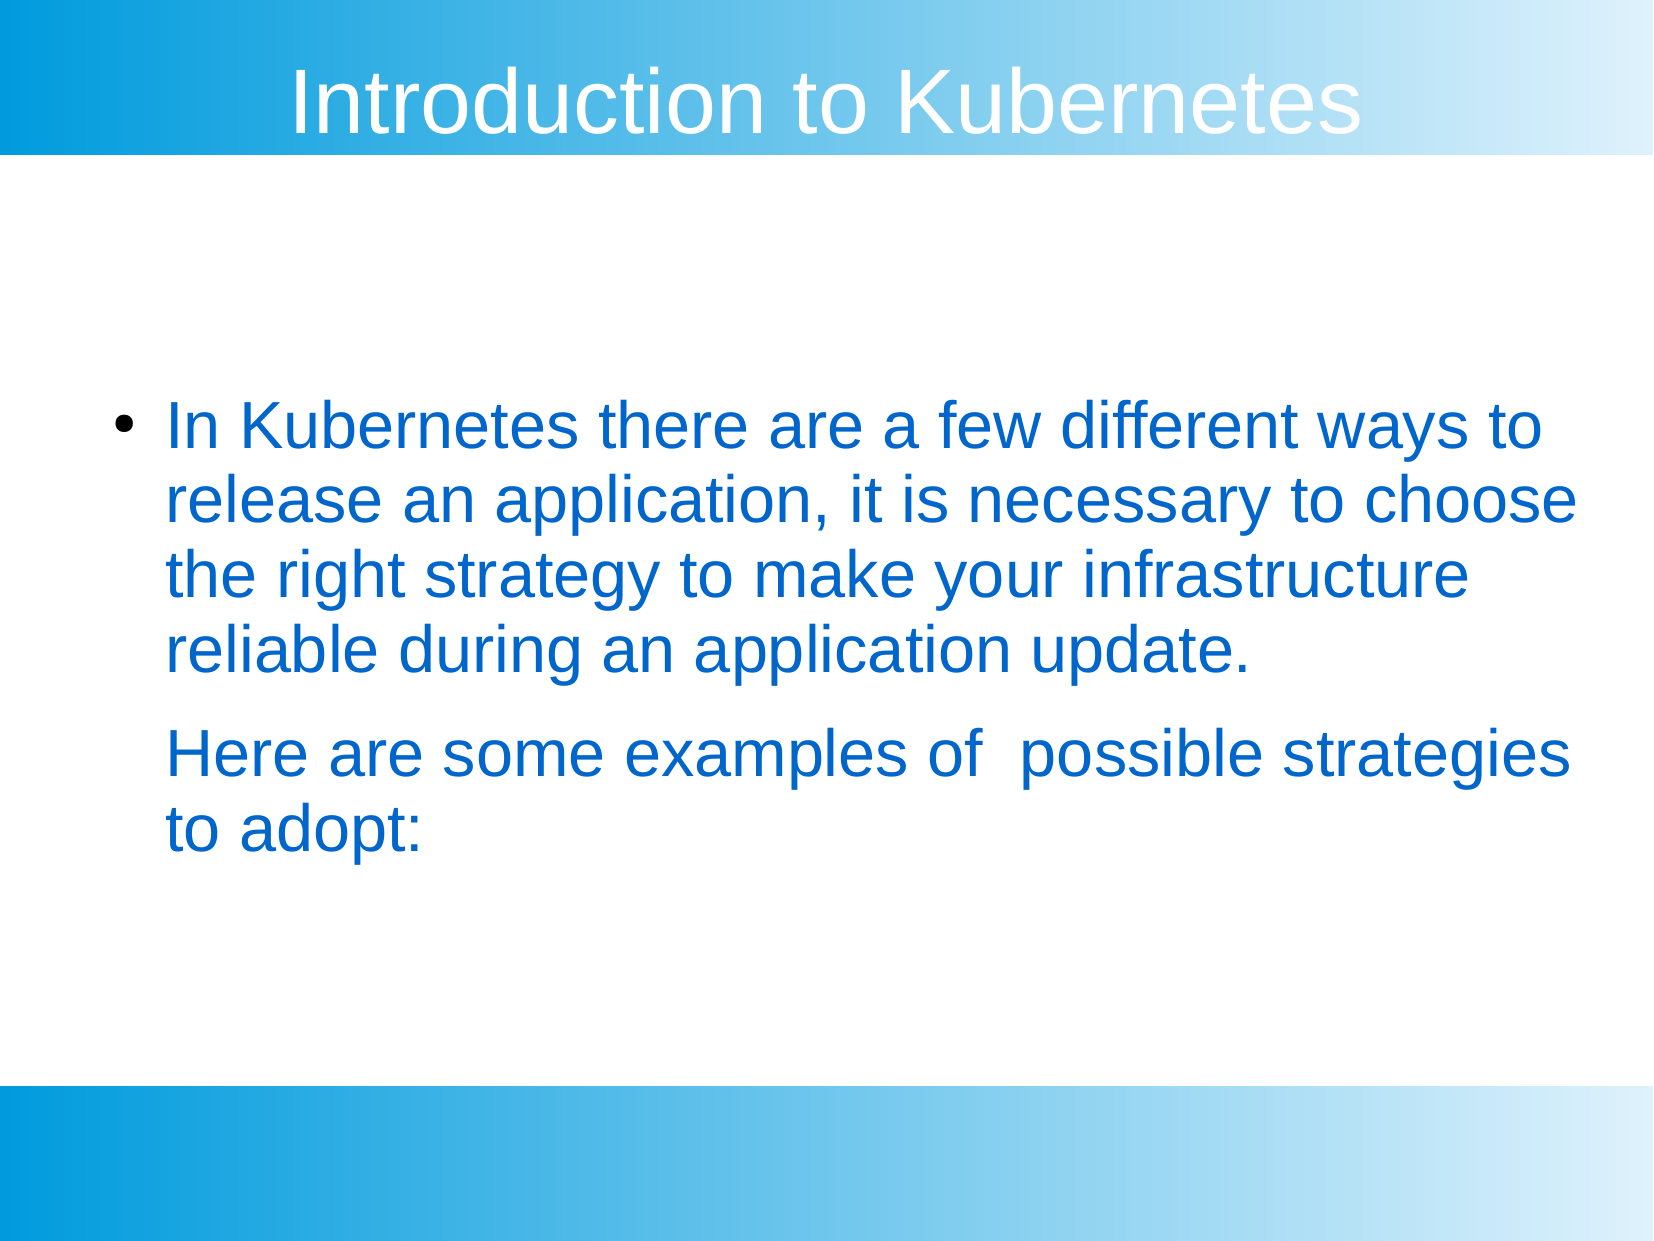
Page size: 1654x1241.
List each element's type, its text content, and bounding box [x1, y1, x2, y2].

title Introduction to Kubernetes [82, 49, 1571, 155]
list In Kubernetes there are a few different ways to release an application, it is necessary to choose the right strategy to make your infrastructure reliable during an application update. Here are some examples of possible strategies to adopt: [94, 283, 1583, 750]
